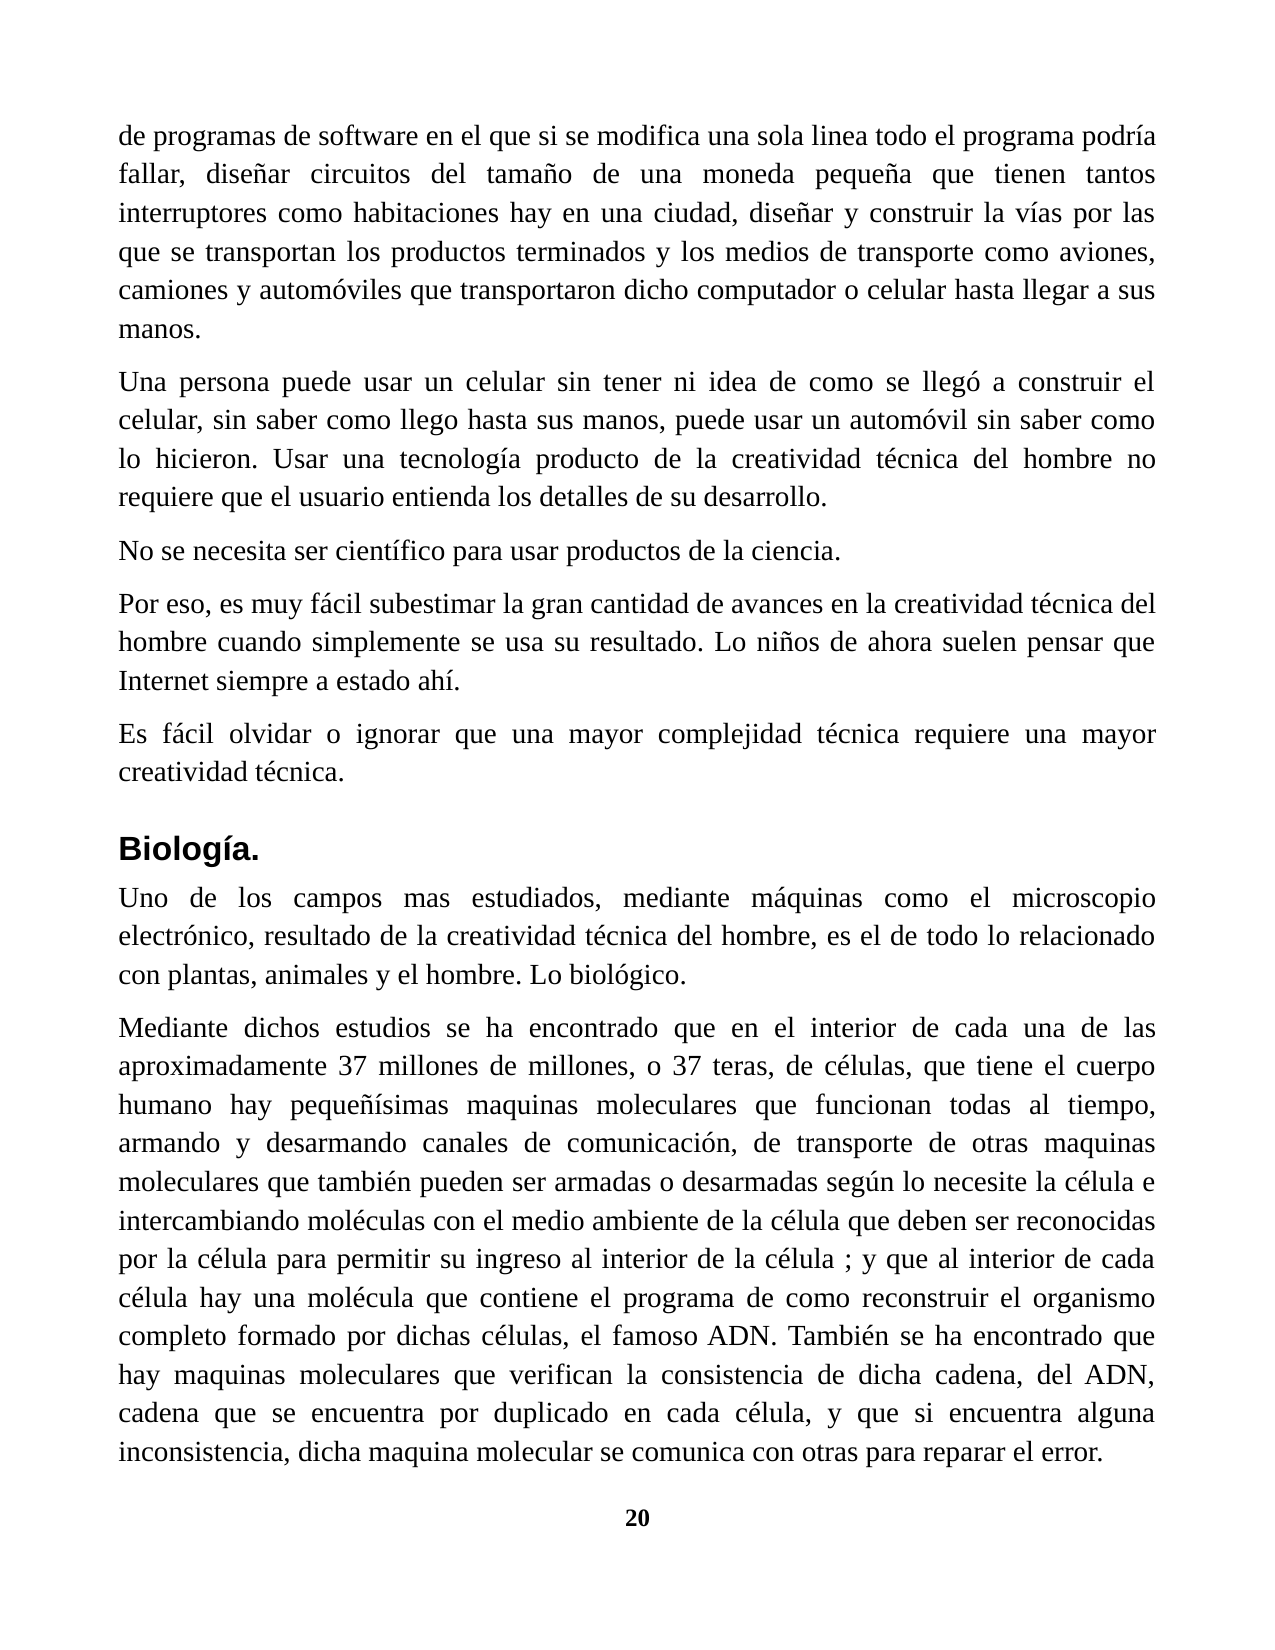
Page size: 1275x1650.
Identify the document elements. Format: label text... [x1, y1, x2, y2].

text Uno de los campos mas estudiados, mediante máquinas como el microscopio electrónico, resultado de la creatividad técnica del hombre, es el de todo lo relacionado con plantas, animales y el hombre. Lo biológico. [118, 880, 1157, 990]
text Por eso, es muy fácil subestimar la gran cantidad de avances en la creatividad técnica del hombre cuando simplemente se usa su resultado. Lo niños de ahora suelen pensar que Internet siempre a estado ahí. [118, 586, 1157, 696]
text No se necesita ser científico para usar productos de la ciencia. [118, 533, 1157, 566]
text Una persona puede usar un celular sin tener ni idea de como se llegó a construir el celular, sin saber como llego hasta sus manos, puede usar un automóvil sin saber como lo hicieron. Usar una tecnología producto de la creatividad técnica del hombre no requiere que el usuario entienda los detalles de su desarrollo. [118, 364, 1157, 513]
text de programas de software en el que si se modifica una sola linea todo el programa podría fallar, diseñar circuitos del tamaño de una moneda pequeña que tienen tantos interruptores como habitaciones hay en una ciudad, diseñar y construir la vías por las que se transportan los productos terminados y los medios de transporte como aviones, camiones y automóviles que transportaron dicho computador o celular hasta llegar a sus manos. [118, 118, 1157, 344]
text Es fácil olvidar o ignorar que una mayor complejidad técnica requiere una mayor creatividad técnica. [118, 716, 1157, 788]
text Mediante dichos estudios se ha encontrado que en el interior de cada una de las aproximadamente 37 millones de millones, o 37 teras, de células, que tiene el cuerpo humano hay pequeñísimas maquinas moleculares que funcionan todas al tiempo, armando y desarmando canales de comunicación, de transporte de otras maquinas moleculares que también pueden ser armadas o desarmadas según lo necesite la célula e intercambiando moléculas con el medio ambiente de la célula que deben ser reconocidas por la célula para permitir su ingreso al interior de la célula ; y que al interior de cada célula hay una molécula que contiene el programa de como reconstruir el organismo completo formado por dichas células, el famoso ADN. También se ha encontrado que hay maquinas moleculares que verifican la consistencia de dicha cadena, del ADN, cadena que se encuentra por duplicado en cada célula, y que si encuentra alguna inconsistencia, dicha maquina molecular se comunica con otras para reparar el error. [118, 1010, 1157, 1467]
subtitle Biología. [118, 828, 1157, 867]
